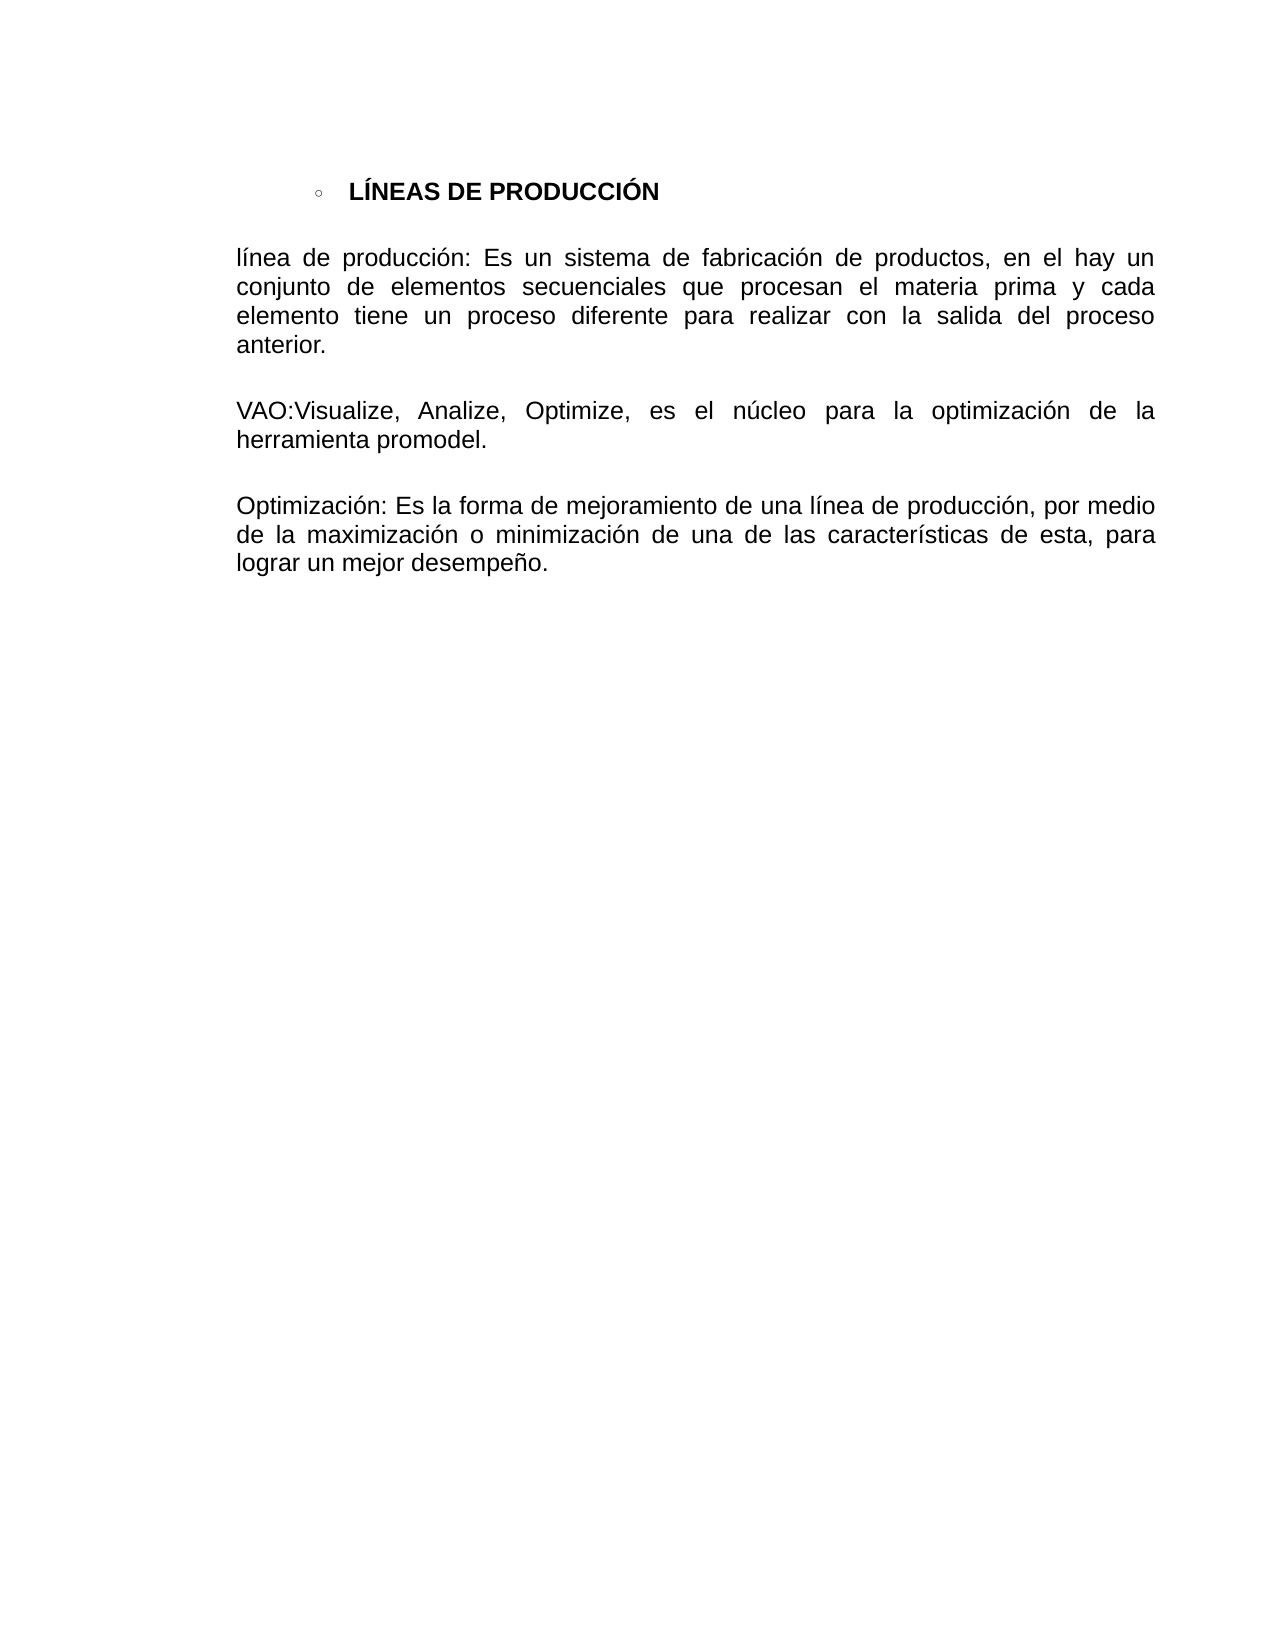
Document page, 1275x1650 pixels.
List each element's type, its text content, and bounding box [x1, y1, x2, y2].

subtitle líneas de producción [311, 177, 1157, 206]
subtitle VAO:Visualize, Analize, Optimize, es el núcleo para la optimización de la herramienta promodel. [236, 396, 1157, 453]
subtitle línea de producción: Es un sistema de fabricación de productos, en el hay un conjunto de elementos secuenciales que procesan el materia prima y cada elemento tiene un proceso diferente para realizar con la salida del proceso anterior. [236, 243, 1157, 358]
subtitle Optimización: Es la forma de mejoramiento de una línea de producción, por medio de la maximización o minimización de una de las características de esta, para lograr un mejor desempeño. [236, 491, 1157, 577]
